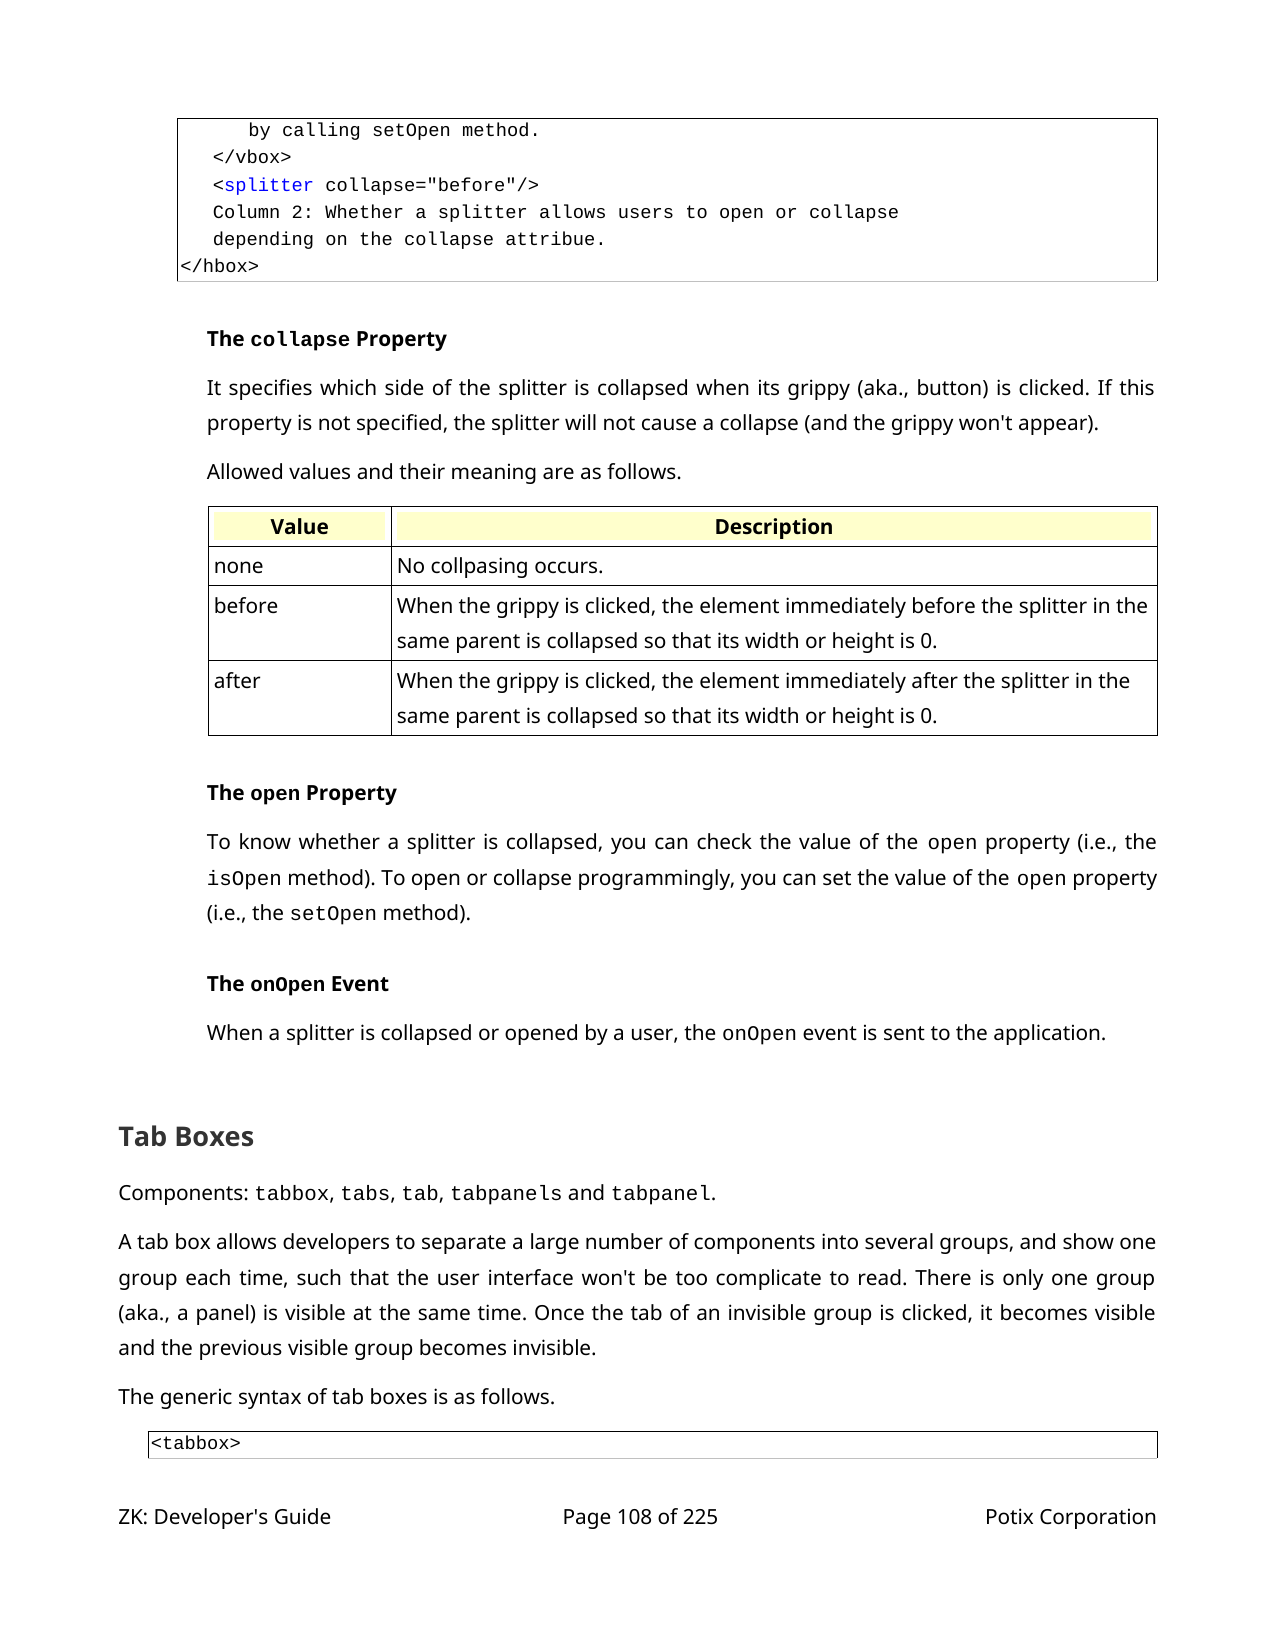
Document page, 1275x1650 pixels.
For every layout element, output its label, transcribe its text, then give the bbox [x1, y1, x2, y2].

table_cell No collpasing occurs. [392, 547, 1157, 585]
text To know whether a splitter is collapsed, you can check the value of the open property (i.e., the isOpen method). To open or collapse programmingly, you can set the value of the open property (i.e., the setOpen method). [207, 827, 1157, 927]
text </hbox> [178, 254, 1157, 281]
text depending on the collapse attribue. [178, 227, 1157, 251]
text by calling setOpen method. [178, 119, 1157, 142]
table_cell When the grippy is clicked, the element immediately after the splitter in the same parent is collapsed so that its width or height is 0. [392, 661, 1157, 735]
table_header Description [392, 507, 1157, 546]
subtitle The onOpen Event [207, 969, 1157, 998]
text </vbox> [178, 145, 1157, 169]
table_cell none [209, 547, 391, 585]
text It specifies which side of the splitter is collapsed when its grippy (aka., button) is clicked. If this property is not specified, the splitter will not cause a collapse (and the grippy won't appear). [207, 373, 1157, 436]
table_cell before [209, 586, 391, 660]
subtitle The open Property [207, 778, 1157, 807]
table_cell after [209, 661, 391, 735]
subtitle The collapse Property [207, 324, 1157, 352]
text <splitter collapse="before"/> [178, 172, 1157, 197]
text When a splitter is collapsed or opened by a user, the onOpen event is sent to the application. [207, 1018, 1157, 1047]
table_header Value [209, 507, 391, 546]
text Components: tabbox, tabs, tab, tabpanels and tabpanel. [118, 1178, 1157, 1207]
text Column 2: Whether a splitter allows users to open or collapse [178, 200, 1157, 224]
text The generic syntax of tab boxes is as follows. [118, 1382, 1157, 1410]
text <tabbox> [149, 1432, 1157, 1458]
subtitle Tab Boxes [118, 1118, 1157, 1155]
text A tab box allows developers to separate a large number of components into several groups, and show one group each time, such that the user interface won't be too complicate to read. There is only one group (aka., a panel) is visible at the same time. Once the tab of an invisible group is clicked, it becomes visible and the previous visible group becomes invisible. [118, 1227, 1157, 1361]
text Allowed values and their meaning are as follows. [207, 457, 1157, 485]
table_cell When the grippy is clicked, the element immediately before the splitter in the same parent is collapsed so that its width or height is 0. [392, 586, 1157, 660]
